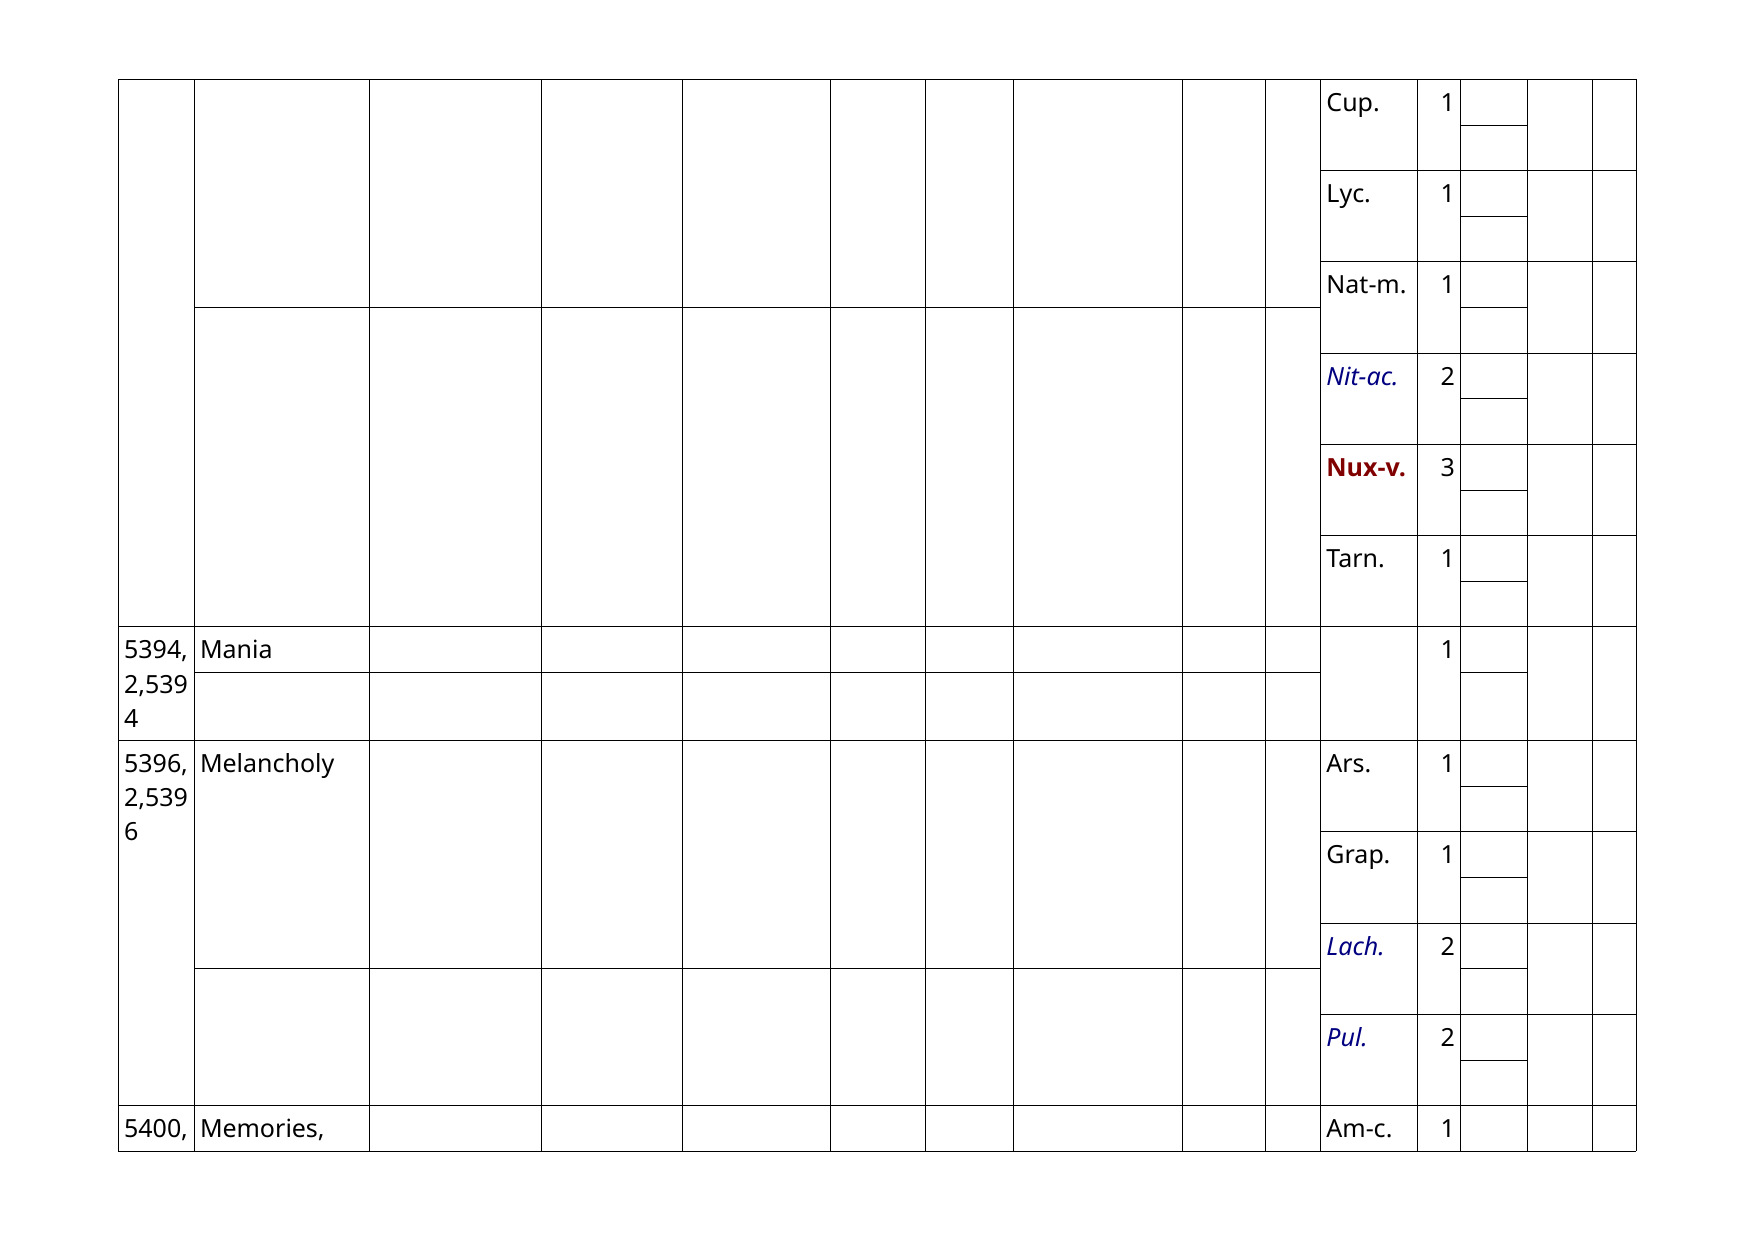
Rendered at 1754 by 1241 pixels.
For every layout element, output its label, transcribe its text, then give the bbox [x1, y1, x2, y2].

table_cell [1014, 673, 1182, 740]
table_cell [1593, 171, 1636, 261]
table_cell 1 [1418, 80, 1460, 170]
table_cell [1593, 627, 1636, 740]
table_cell [926, 969, 1013, 1105]
table_cell [1593, 80, 1636, 170]
table_cell [1461, 878, 1527, 923]
table_cell Grap. [1321, 832, 1417, 923]
table_cell Nit-ac. [1321, 354, 1417, 444]
table_cell [370, 308, 541, 626]
table_cell [1183, 1106, 1265, 1151]
table_cell Pul. [1321, 1015, 1417, 1105]
table_cell [1014, 969, 1182, 1105]
table_cell [370, 741, 541, 968]
table_cell [119, 80, 194, 626]
table_cell [1461, 536, 1527, 581]
table_cell [831, 627, 925, 672]
table_cell [1014, 741, 1182, 968]
table_cell [1528, 832, 1592, 923]
table_cell [1528, 262, 1592, 353]
table_cell [1461, 262, 1527, 307]
table_cell [542, 1106, 682, 1151]
table_cell Ars. [1321, 741, 1417, 831]
table_cell [1461, 217, 1527, 261]
table_cell [1183, 969, 1265, 1105]
table_cell [1461, 354, 1527, 398]
table_cell [683, 80, 830, 307]
table_cell 1 [1418, 262, 1460, 353]
table_cell 1 [1418, 171, 1460, 261]
table_cell [195, 80, 369, 307]
table_cell [1528, 741, 1592, 831]
table_cell [1593, 445, 1636, 535]
table_cell [1266, 627, 1320, 672]
table_cell 2 [1418, 1015, 1460, 1105]
table_cell Lyc. [1321, 171, 1417, 261]
table_cell [542, 627, 682, 672]
table_cell 5400, [119, 1106, 194, 1151]
table_cell [1593, 262, 1636, 353]
table_cell Cup. [1321, 80, 1417, 170]
table_cell 1 [1418, 832, 1460, 923]
table_cell [1528, 1106, 1592, 1151]
table_cell [1461, 126, 1527, 170]
table_cell [1461, 491, 1527, 535]
table_cell [831, 80, 925, 307]
table_cell [542, 969, 682, 1105]
table_cell [831, 308, 925, 626]
table_cell [1461, 1106, 1527, 1151]
table_cell 3 [1418, 445, 1460, 535]
table_cell [926, 308, 1013, 626]
table_cell [1461, 308, 1527, 353]
table_cell [1461, 80, 1527, 124]
table_cell [926, 1106, 1013, 1151]
table_cell [542, 80, 682, 307]
table_cell [1266, 308, 1320, 626]
table_cell [1593, 536, 1636, 626]
table_cell [1461, 673, 1527, 740]
table_cell [370, 627, 541, 672]
table_cell [195, 969, 369, 1105]
table_cell [831, 673, 925, 740]
table_cell Nat-m. [1321, 262, 1417, 353]
table_cell [1266, 969, 1320, 1105]
table_cell [370, 80, 541, 307]
table_cell [1014, 627, 1182, 672]
table_cell [1528, 171, 1592, 261]
table_cell [1593, 1015, 1636, 1105]
table_cell [831, 1106, 925, 1151]
table_cell [1528, 354, 1592, 444]
table_cell [1461, 582, 1527, 626]
table_cell [1266, 673, 1320, 740]
table_cell [1461, 399, 1527, 444]
table_cell 2 [1418, 354, 1460, 444]
table_cell [1593, 924, 1636, 1014]
table_cell [542, 673, 682, 740]
table_cell 1 [1418, 741, 1460, 831]
table_cell 1 [1418, 627, 1460, 740]
table_cell [1461, 924, 1527, 968]
table_cell [1593, 354, 1636, 444]
table_cell [1183, 308, 1265, 626]
table_cell [831, 741, 925, 968]
table_cell [195, 673, 369, 740]
table_cell [683, 741, 830, 968]
table_cell [683, 969, 830, 1105]
table_cell [1593, 832, 1636, 923]
table_cell [1183, 80, 1265, 307]
table_cell [683, 308, 830, 626]
table_cell [1461, 627, 1527, 672]
table_cell [370, 1106, 541, 1151]
table_cell [926, 741, 1013, 968]
table_cell [1183, 741, 1265, 968]
table_cell [683, 627, 830, 672]
table_cell [1461, 1015, 1527, 1059]
table_cell [926, 627, 1013, 672]
table_cell [1528, 627, 1592, 740]
table_cell [542, 308, 682, 626]
table_cell [1528, 536, 1592, 626]
table_cell [1461, 969, 1527, 1014]
table_cell Melancholy [195, 741, 369, 968]
table_cell [1014, 308, 1182, 626]
table_cell 5394,2,5394 [119, 627, 194, 740]
table_cell [1593, 1106, 1636, 1151]
table_cell [1461, 832, 1527, 877]
table_cell [1461, 445, 1527, 489]
table_cell [683, 1106, 830, 1151]
table_cell 2 [1418, 924, 1460, 1014]
table_cell [1528, 1015, 1592, 1105]
table_cell [1266, 741, 1320, 968]
table_cell Mania [195, 627, 369, 672]
table_cell [1461, 171, 1527, 216]
table_cell [1528, 924, 1592, 1014]
table_cell [1183, 627, 1265, 672]
table_cell [1321, 627, 1417, 740]
table_cell Memories, [195, 1106, 369, 1151]
table_cell [926, 80, 1013, 307]
table_cell [1183, 673, 1265, 740]
table_cell Nux-v. [1321, 445, 1417, 535]
table_cell [1461, 741, 1527, 786]
table_cell [683, 673, 830, 740]
table_cell Am-c. [1321, 1106, 1417, 1151]
table_cell [1593, 741, 1636, 831]
table_cell 5396,2,5396 [119, 741, 194, 1105]
table_cell 1 [1418, 536, 1460, 626]
table_cell 1 [1418, 1106, 1460, 1151]
table_cell [1461, 1061, 1527, 1105]
table_cell [831, 969, 925, 1105]
table_cell Tarn. [1321, 536, 1417, 626]
table_cell [370, 673, 541, 740]
table_cell [1266, 80, 1320, 307]
table_cell [542, 741, 682, 968]
table_cell [1266, 1106, 1320, 1151]
table_cell Lach. [1321, 924, 1417, 1014]
table_cell [926, 673, 1013, 740]
table_cell [195, 308, 369, 626]
table_cell [1528, 80, 1592, 170]
table_cell [1014, 1106, 1182, 1151]
table_cell [1014, 80, 1182, 307]
table_cell [1528, 445, 1592, 535]
table_cell [1461, 787, 1527, 831]
table_cell [370, 969, 541, 1105]
